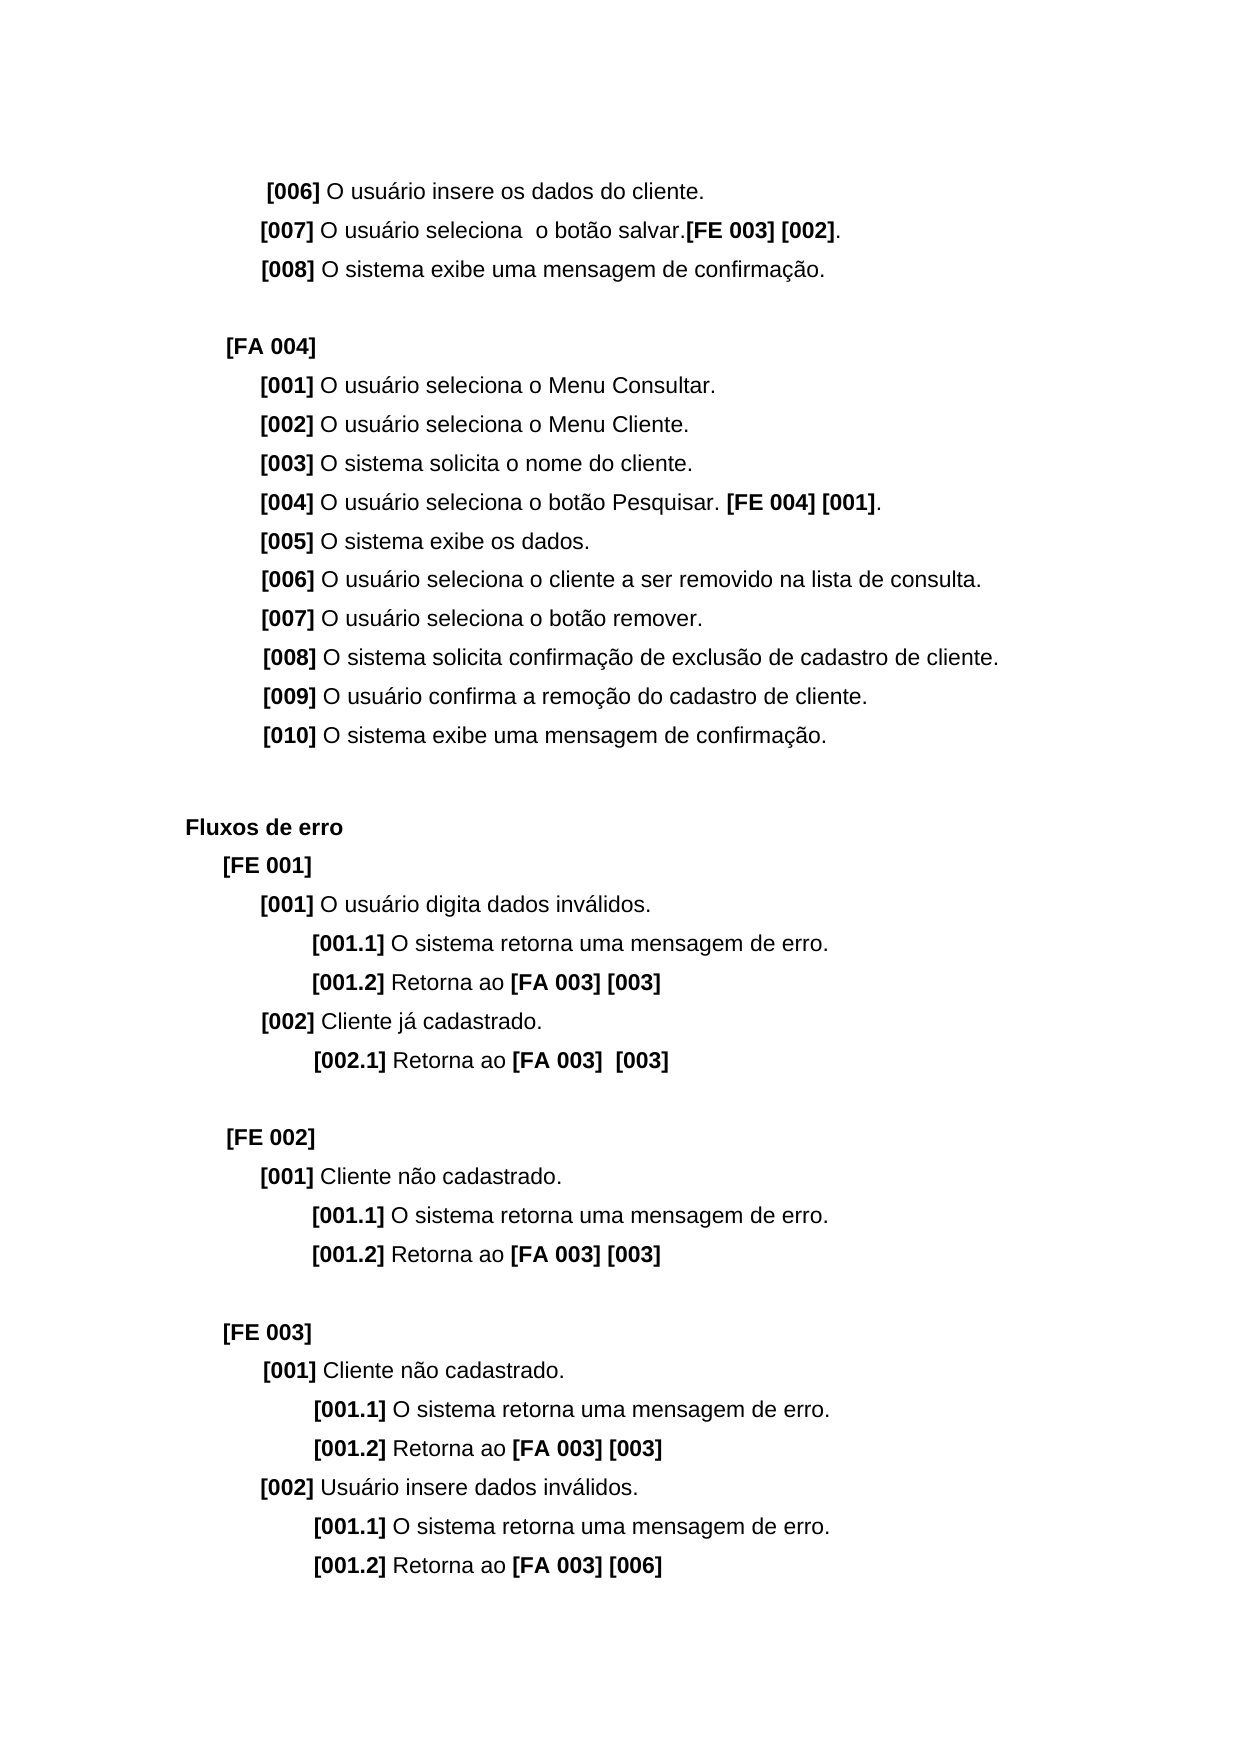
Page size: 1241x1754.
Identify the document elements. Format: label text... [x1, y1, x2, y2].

list [001.2] Retorna ao [FA 003] [003] [274, 969, 1092, 995]
list [001.1] O sistema retorna uma mensagem de erro. [276, 1396, 1092, 1423]
list [001] O usuário seleciona o Menu Consultar. [223, 372, 1092, 398]
list [008] O sistema exibe uma mensagem de confirmação. [224, 256, 1092, 282]
list [001.1] O sistema retorna uma mensagem de erro. [276, 1513, 1092, 1539]
list [001.2] Retorna ao [FA 003] [006] [276, 1552, 1092, 1578]
list [008] O sistema solicita confirmação de exclusão de cadastro de cliente. [263, 644, 1092, 671]
list [002.1] Retorna ao [FA 003] [003] [276, 1047, 1092, 1073]
text [FE 002] [226, 1124, 1092, 1151]
text Fluxos de erro [185, 813, 1092, 840]
list [001.1] O sistema retorna uma mensagem de erro. [274, 1202, 1092, 1228]
list [006] O usuário insere os dados do cliente. [229, 178, 1092, 204]
list [FA 004] [188, 333, 1092, 360]
list [005] O sistema exibe os dados. [223, 528, 1092, 554]
list [001.2] Retorna ao [FA 003] [003] [276, 1435, 1092, 1461]
list [003] O sistema solicita o nome do cliente. [223, 450, 1092, 476]
list [002] Cliente já cadastrado. [261, 1008, 1092, 1034]
list [007] O usuário seleciona o botão remover. [261, 605, 1092, 632]
list [002] Usuário insere dados inválidos. [223, 1474, 1092, 1500]
text [FE 003] [149, 1318, 1092, 1345]
list [001] O usuário digita dados inválidos. [223, 891, 1092, 917]
list [001] Cliente não cadastrado. [225, 1357, 1092, 1384]
list [009] O usuário confirma a remoção do cadastro de cliente. [263, 683, 1092, 709]
list [001.1] O sistema retorna uma mensagem de erro. [274, 930, 1092, 956]
list [001] Cliente não cadastrado. [223, 1163, 1092, 1189]
list [001.2] Retorna ao [FA 003] [003] [274, 1241, 1092, 1267]
list [004] O usuário seleciona o botão Pesquisar. [FE 004] [001]. [223, 489, 1092, 515]
list [007] O usuário seleciona o botão salvar.[FE 003] [002]. [223, 217, 1092, 243]
list [006] O usuário seleciona o cliente a ser removido na lista de consulta. [261, 566, 1092, 593]
list [010] O sistema exibe uma mensagem de confirmação. [263, 722, 1092, 748]
list [002] O usuário seleciona o Menu Cliente. [223, 411, 1092, 437]
text [FE 001] [223, 852, 1092, 879]
